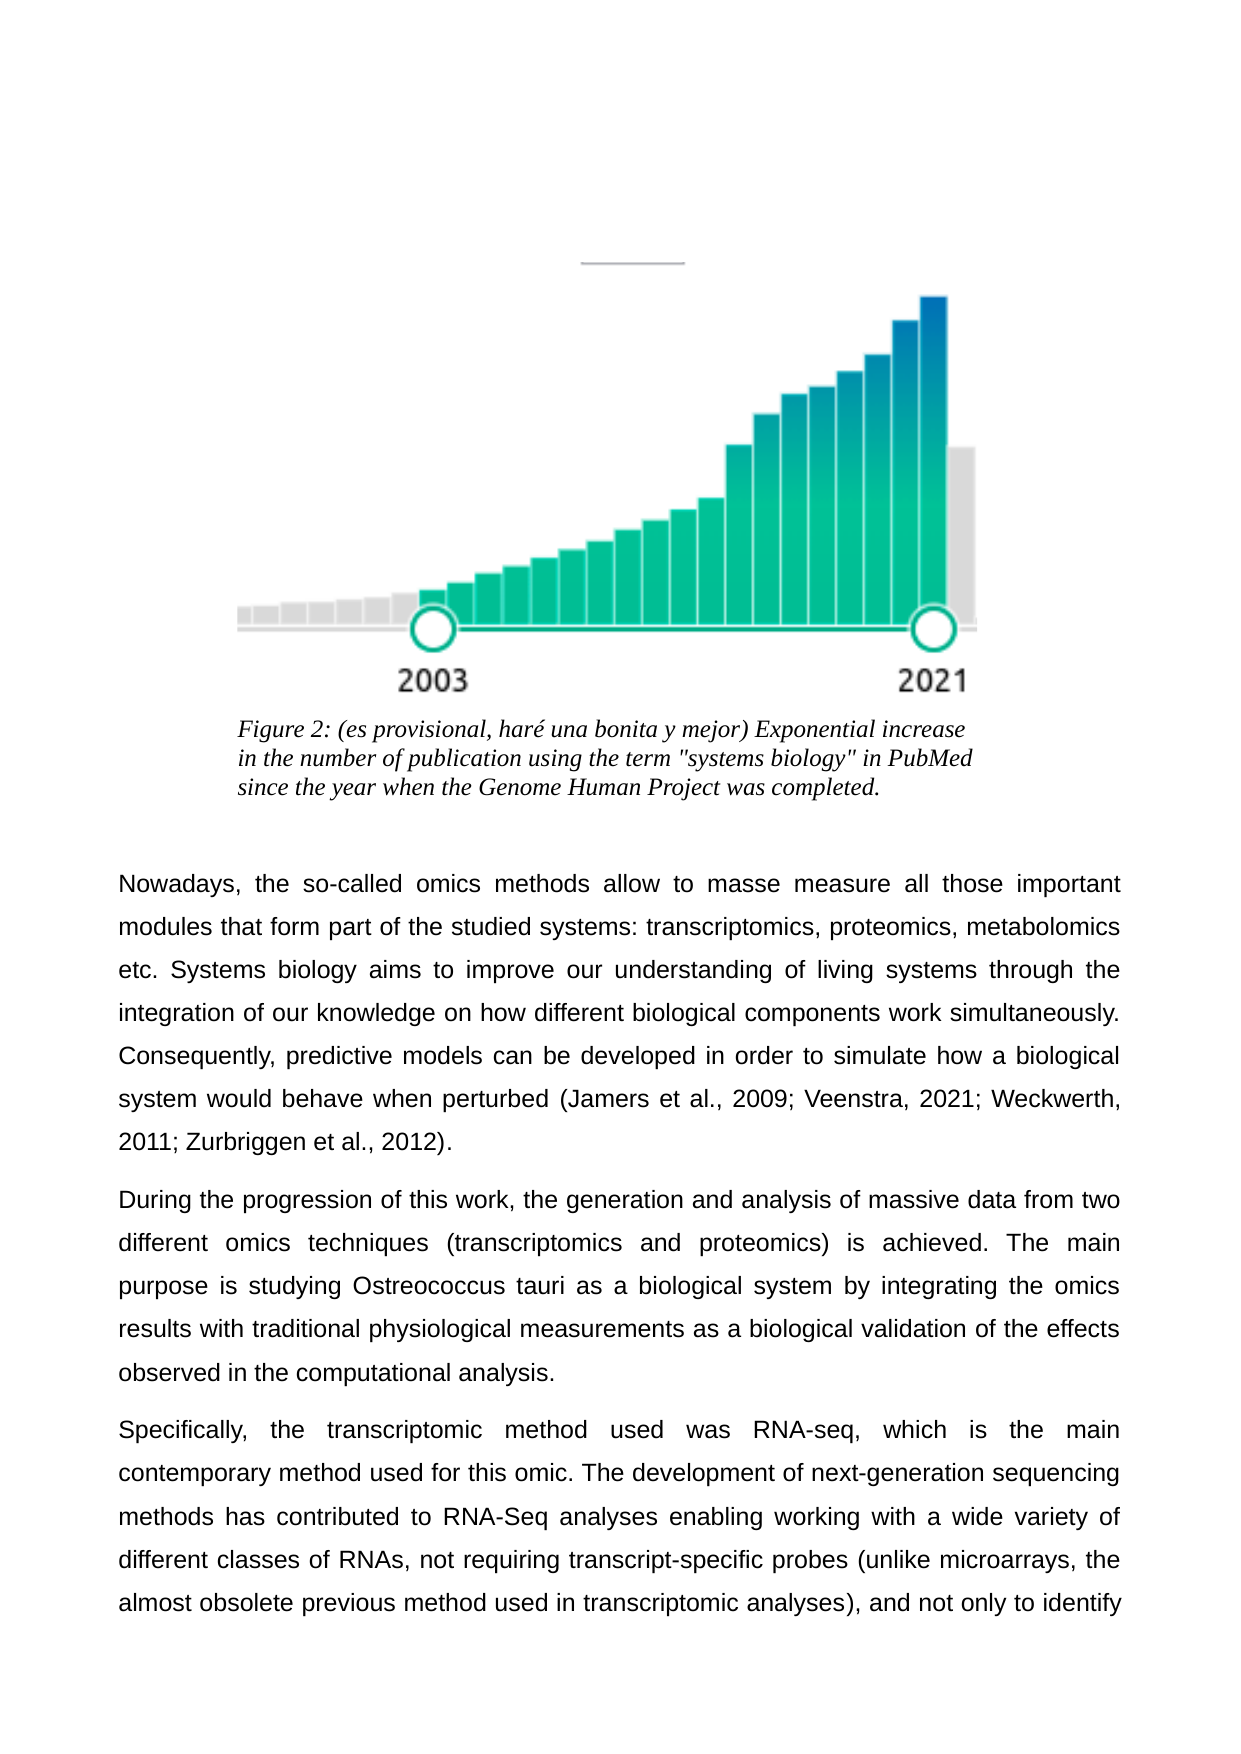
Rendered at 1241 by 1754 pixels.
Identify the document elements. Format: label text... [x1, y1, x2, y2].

text Figure 2: (es provisional, haré una bonita y mejor) Exponential increase in the number of publication using the term "systems biology" in PubMed since the year when the Genome Human Project was completed. [237, 263, 977, 801]
text Nowadays, the so-called omics methods allow to masse measure all those important modules that form part of the studied systems: transcriptomics, proteomics, metabolomics etc. Systems biology aims to improve our understanding of living systems through the integration of our knowledge on how different biological components work simultaneously. Consequently, predictive models can be developed in order to simulate how a biological system would behave when perturbed (Jamers et al., 2009; Veenstra, 2021; Weckwerth, 2011; Zurbriggen et al., 2012)⁠. [118, 869, 1122, 1156]
picture [659, 262, 978, 715]
text During the progression of this work, the generation and analysis of massive data from two different omics techniques (transcriptomics and proteomics) is achieved. The main purpose is studying Ostreococcus tauri as a biological system by integrating the omics results with traditional physiological measurements as a biological validation of the effects observed in the computational analysis. [118, 1185, 1122, 1386]
text Specifically, the transcriptomic method used was RNA-seq, which is the main contemporary method used for this omic. The development of next-generation sequencing methods has contributed to RNA-Seq analyses enabling working with a wide variety of different classes of RNAs, not requiring transcript-specific probes (unlike microarrays, the almost obsolete previous method used in transcriptomic analyses), and not only to identify [118, 1415, 1122, 1617]
